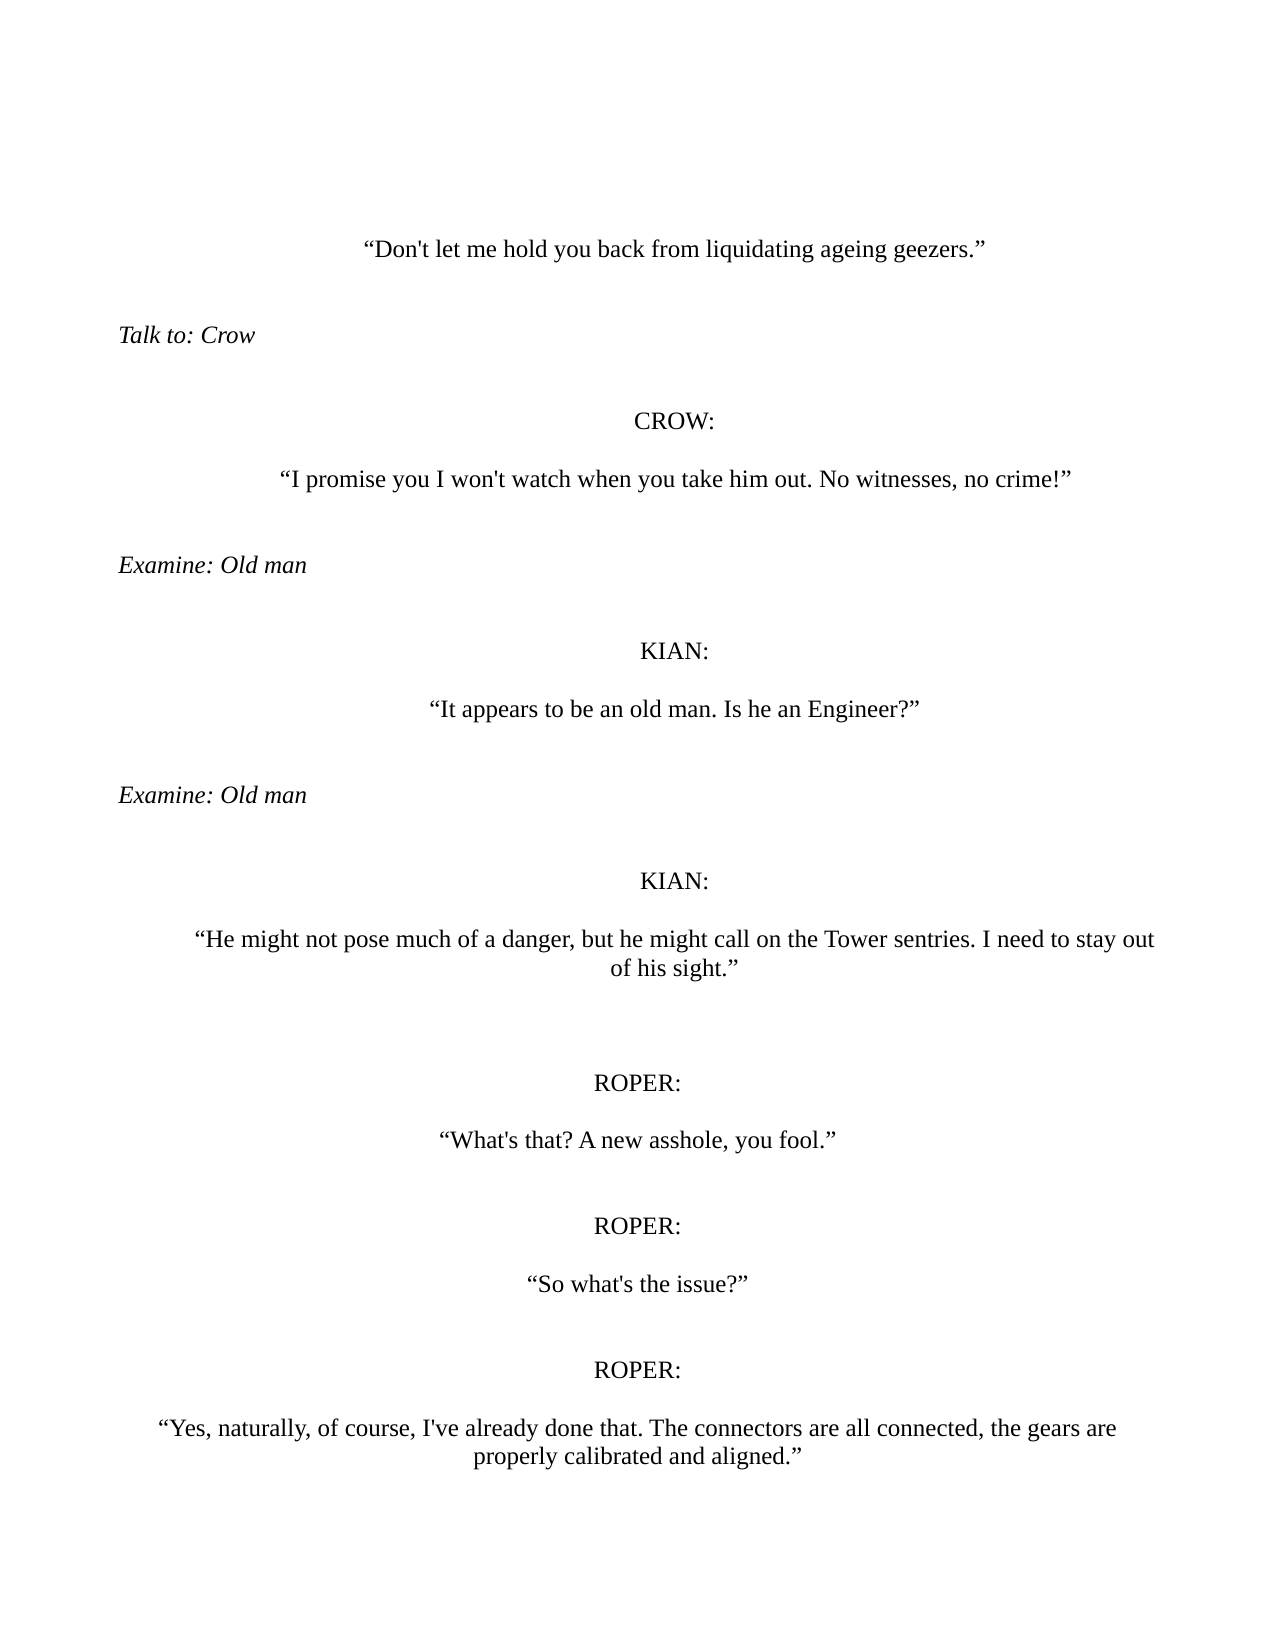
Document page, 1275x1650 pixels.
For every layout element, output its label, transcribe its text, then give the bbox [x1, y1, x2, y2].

text Talk to: Crow [118, 320, 1157, 349]
text ROPER: [118, 1355, 1157, 1384]
text “What's that? A new asshole, you fool.” [118, 1125, 1157, 1154]
text “So what's the issue?” [118, 1269, 1157, 1298]
text “It appears to be an old man. Is he an Engineer?” [118, 694, 1157, 723]
text “I promise you I won't watch when you take him out. No witnesses, no crime!” [118, 464, 1157, 493]
text “Yes, naturally, of course, I've already done that. The connectors are all connected, the gears are properly calibrated and aligned.” [118, 1413, 1157, 1470]
text Examine: Old man [118, 550, 1157, 579]
text CROW: [118, 406, 1157, 435]
text KIAN: [118, 866, 1157, 895]
text Examine: Old man [118, 780, 1157, 809]
text ROPER: [118, 1211, 1157, 1240]
text ROPER: [118, 1068, 1157, 1096]
text “Don't let me hold you back from liquidating ageing geezers.” [118, 234, 1157, 263]
text “He might not pose much of a danger, but he might call on the Tower sentries. I need to stay out of his sight.” [118, 924, 1157, 981]
text KIAN: [118, 636, 1157, 665]
